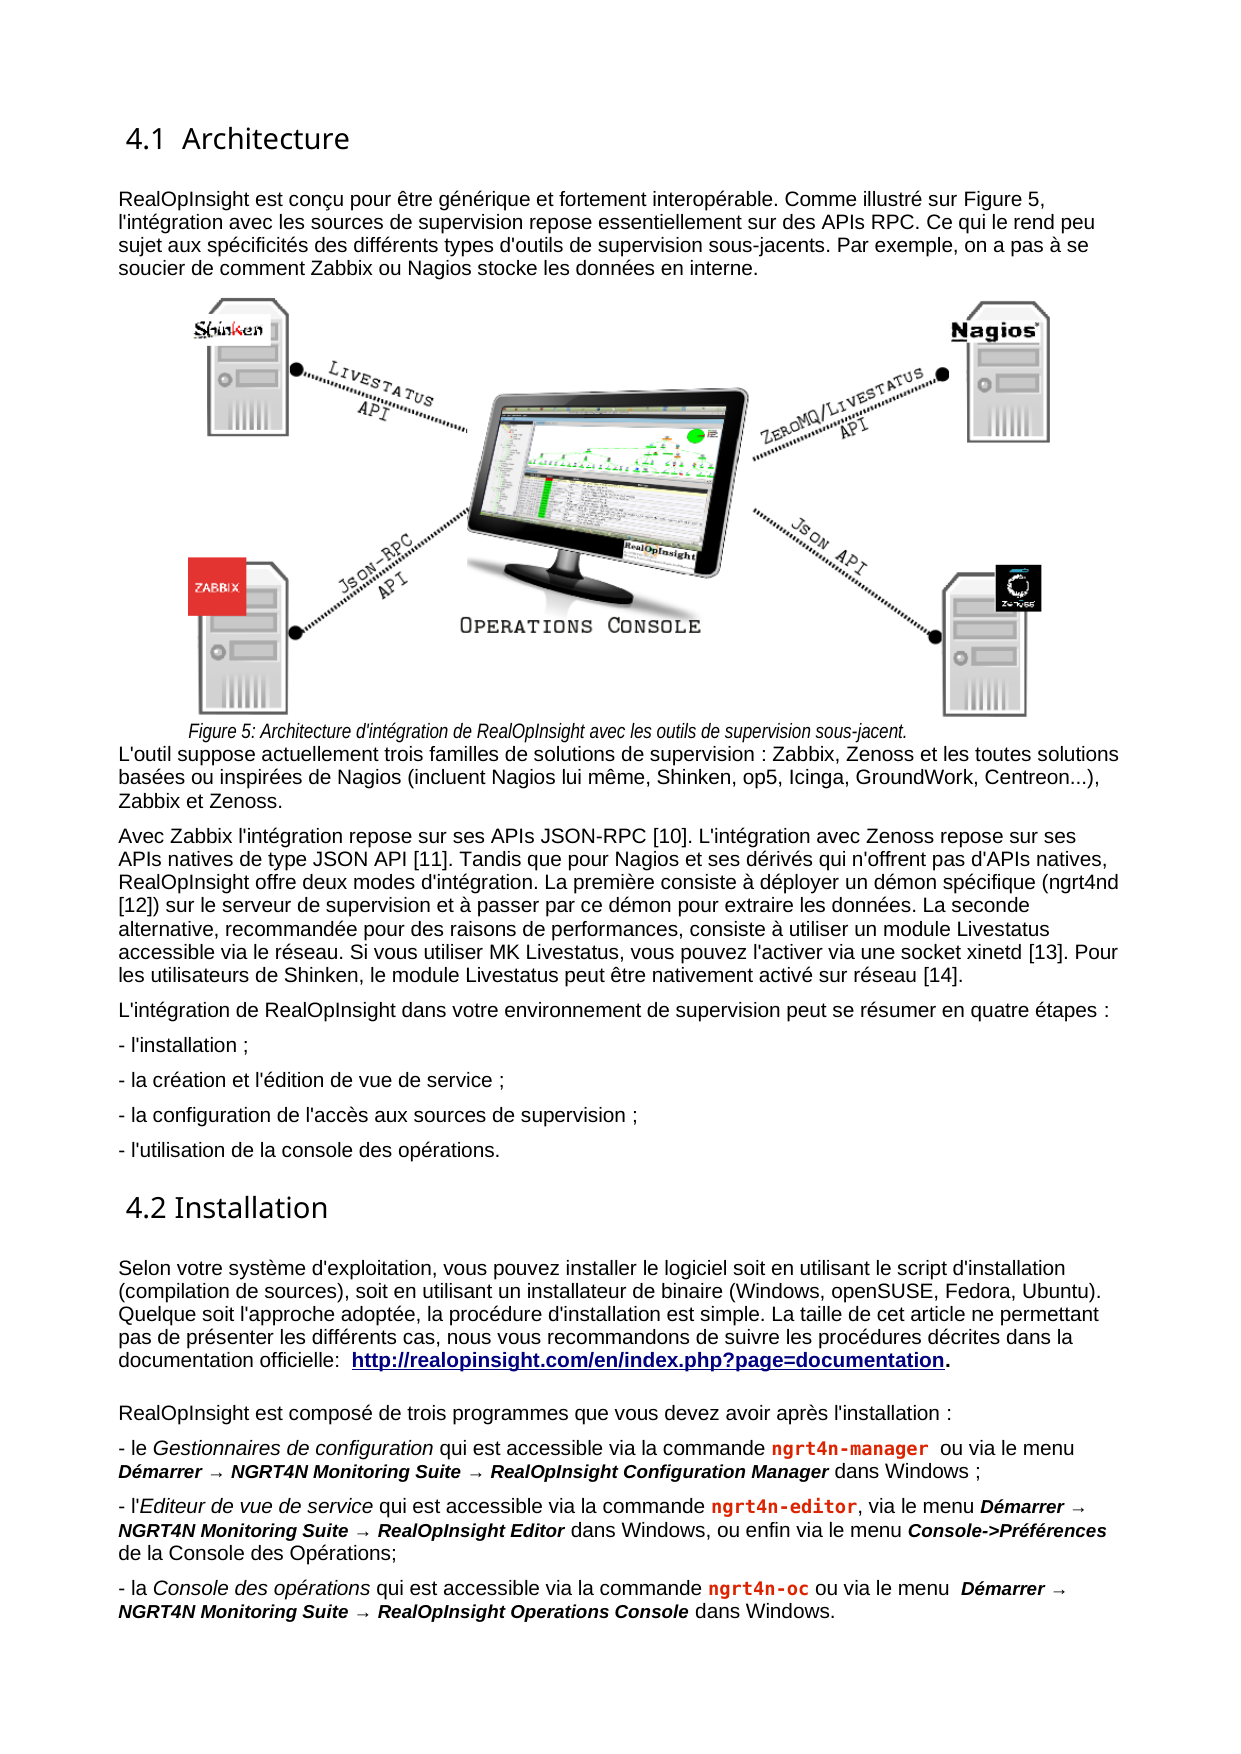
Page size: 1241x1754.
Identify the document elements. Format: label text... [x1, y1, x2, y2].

text - la création et l'édition de vue de service ; [118, 1069, 1122, 1092]
text - le Gestionnaires de configuration qui est accessible via la commande ngrt4n-manager ou via le menu Démarrer → NGRT4N Monitoring Suite → RealOpInsight Configuration Manager dans Windows ; [118, 1437, 1122, 1483]
picture [188, 297, 1052, 719]
text - la Console des opérations qui est accessible via la commande ngrt4n-oc ou via le menu Démarrer → NGRT4N Monitoring Suite → RealOpInsight Operations Console dans Windows. [118, 1576, 1122, 1623]
text - l'utilisation de la console des opérations. [118, 1139, 1122, 1162]
text Avec Zabbix l'intégration repose sur ses APIs JSON-RPC [10]. L'intégration avec Zenoss repose sur ses APIs natives de type JSON API [11]. Tandis que pour Nagios et ses dérivés qui n'offrent pas d'APIs natives, RealOpInsight offre deux modes d'intégration. La première consiste à déployer un démon spécifique (ngrt4nd [12]) sur le serveur de supervision et à passer par ce démon pour extraire les données. La seconde alternative, recommandée pour des raisons de performances, consiste à utiliser un module Livestatus accessible via le réseau. Si vous utiliser MK Livestatus, vous pouvez l'activer via une socket xinetd [13]. Pour les utilisateurs de Shinken, le module Livestatus peut être nativement activé sur réseau [14]. [118, 824, 1122, 987]
text RealOpInsight est conçu pour être générique et fortement interopérable. Comme illustré sur Figure 5, l'intégration avec les sources de supervision repose essentiellement sur des APIs RPC. Ce qui le rend peu sujet aux spécificités des différents types d'outils de supervision sous-jacents. Par exemple, on a pas à se soucier de comment Zabbix ou Nagios stocke les données en interne. [118, 187, 1122, 280]
text L'intégration de RealOpInsight dans votre environnement de supervision peut se résumer en quatre étapes : [118, 999, 1122, 1022]
text L'outil suppose actuellement trois familles de solutions de supervision : Zabbix, Zenoss et les toutes solutions basées ou inspirées de Nagios (incluent Nagios lui même, Shinken, op5, Icinga, GroundWork, Centreon...), Zabbix et Zenoss. [118, 719, 1122, 812]
text Selon votre système d'exploitation, vous pouvez installer le logiciel soit en utilisant le script d'installation (compilation de sources), soit en utilisant un installateur de binaire (Windows, openSUSE, Fedora, Ubuntu). Quelque soit l'approche adoptée, la procédure d'installation est simple. La taille de cet article ne permettant pas de présenter les différents cas, nous vous recommandons de suivre les procédures décrites dans la documentation officielle: http://realopinsight.com/en/index.php?page=documentation. [118, 1256, 1122, 1372]
text - l'Editeur de vue de service qui est accessible via la commande ngrt4n-editor, via le menu Démarrer → NGRT4N Monitoring Suite → RealOpInsight Editor dans Windows, ou enfin via le menu Console->Préférences de la Console des Opérations; [118, 1495, 1122, 1565]
subtitle Installation [118, 1187, 1122, 1227]
text - l'installation ; [118, 1034, 1122, 1057]
text Figure 5: Architecture d'intégration de RealOpInsight avec les outils de supervision sous-jacent. [188, 719, 1052, 743]
subtitle Architecture [118, 118, 1122, 158]
text - la configuration de l'accès aux sources de supervision ; [118, 1104, 1122, 1127]
text RealOpInsight est composé de trois programmes que vous devez avoir après l'installation : [118, 1402, 1122, 1425]
